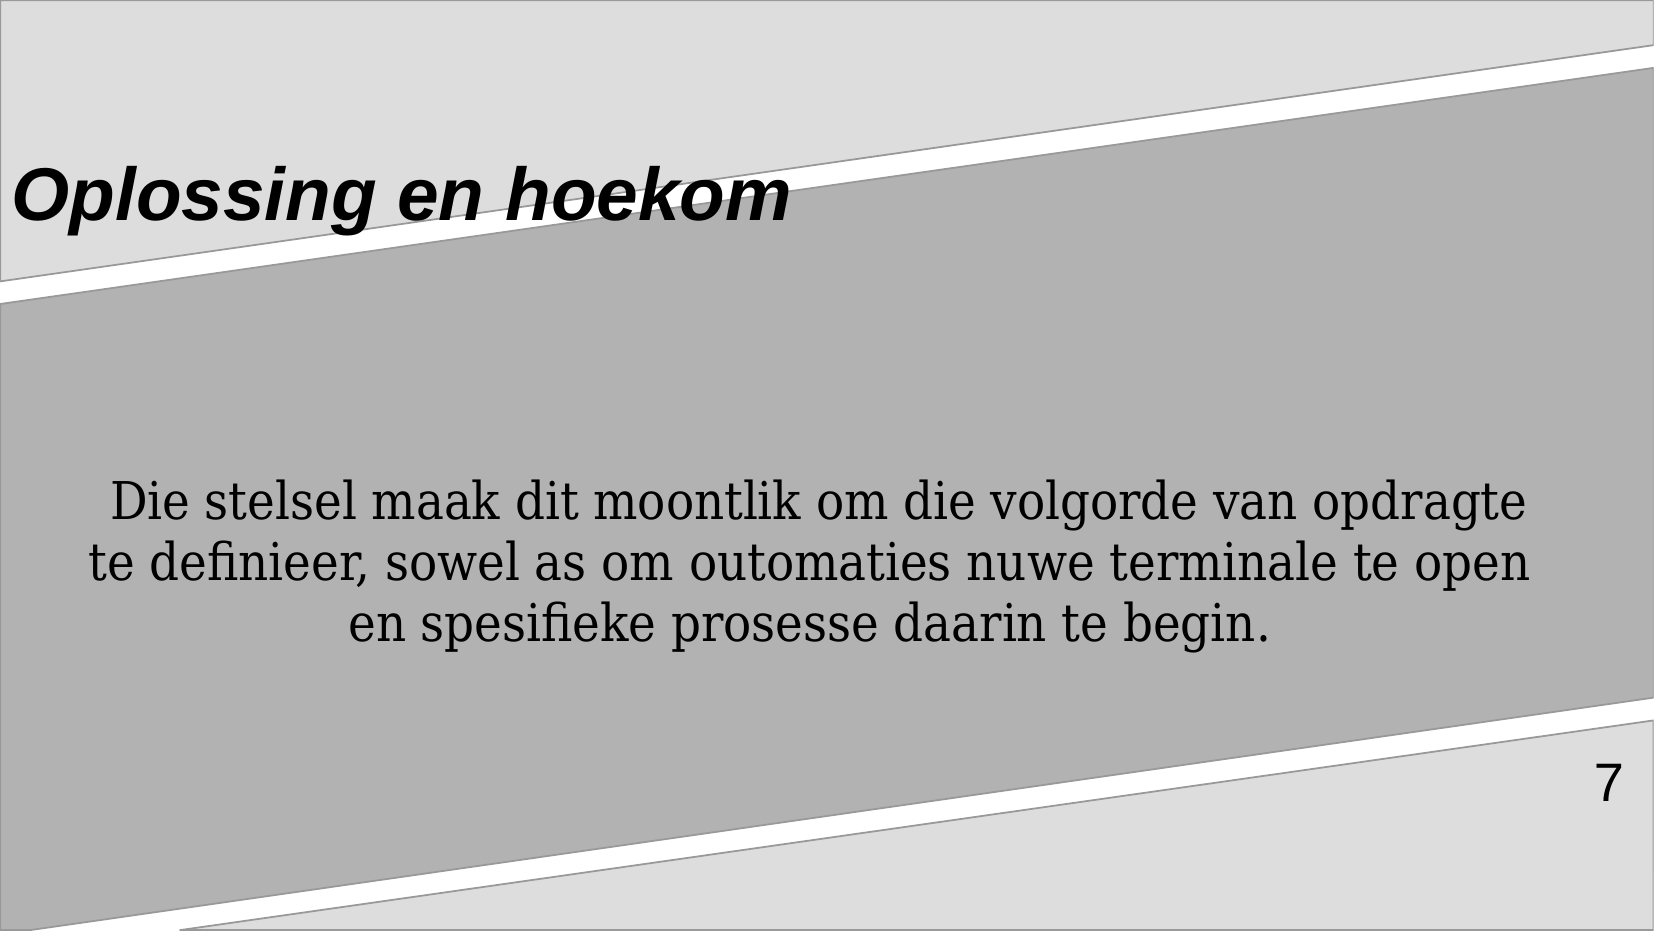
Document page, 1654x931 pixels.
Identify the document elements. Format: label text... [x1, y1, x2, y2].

title Oplossing en hoekom [11, 116, 1488, 274]
subtitle Die stelsel maak dit moontlik om die volgorde van opdragte te definieer, sowel as om outomaties nuwe terminale te open en spesifieke prosesse daarin te begin. [82, 292, 1538, 833]
